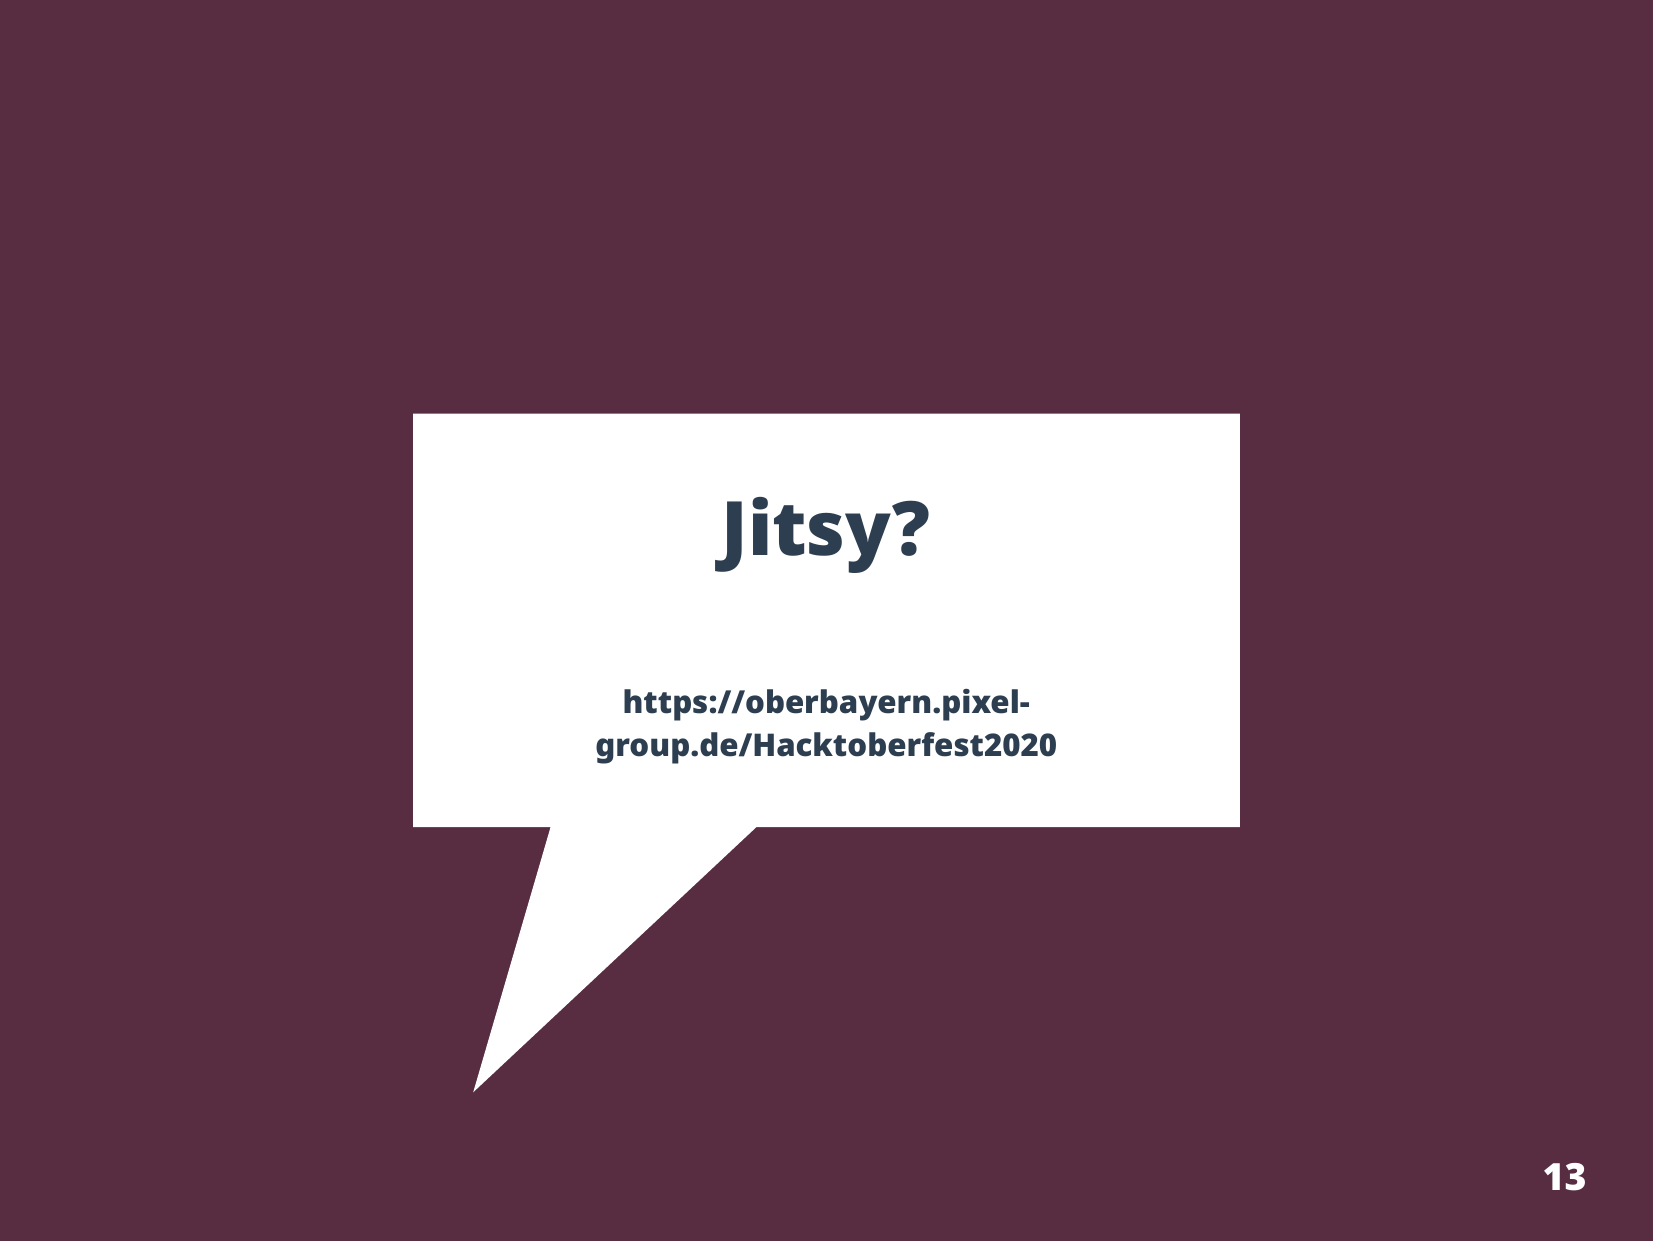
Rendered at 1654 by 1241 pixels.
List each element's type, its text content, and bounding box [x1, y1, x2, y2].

title Jitsy? https://oberbayern.pixel-group.de/Hacktoberfest2020 [442, 443, 1211, 798]
